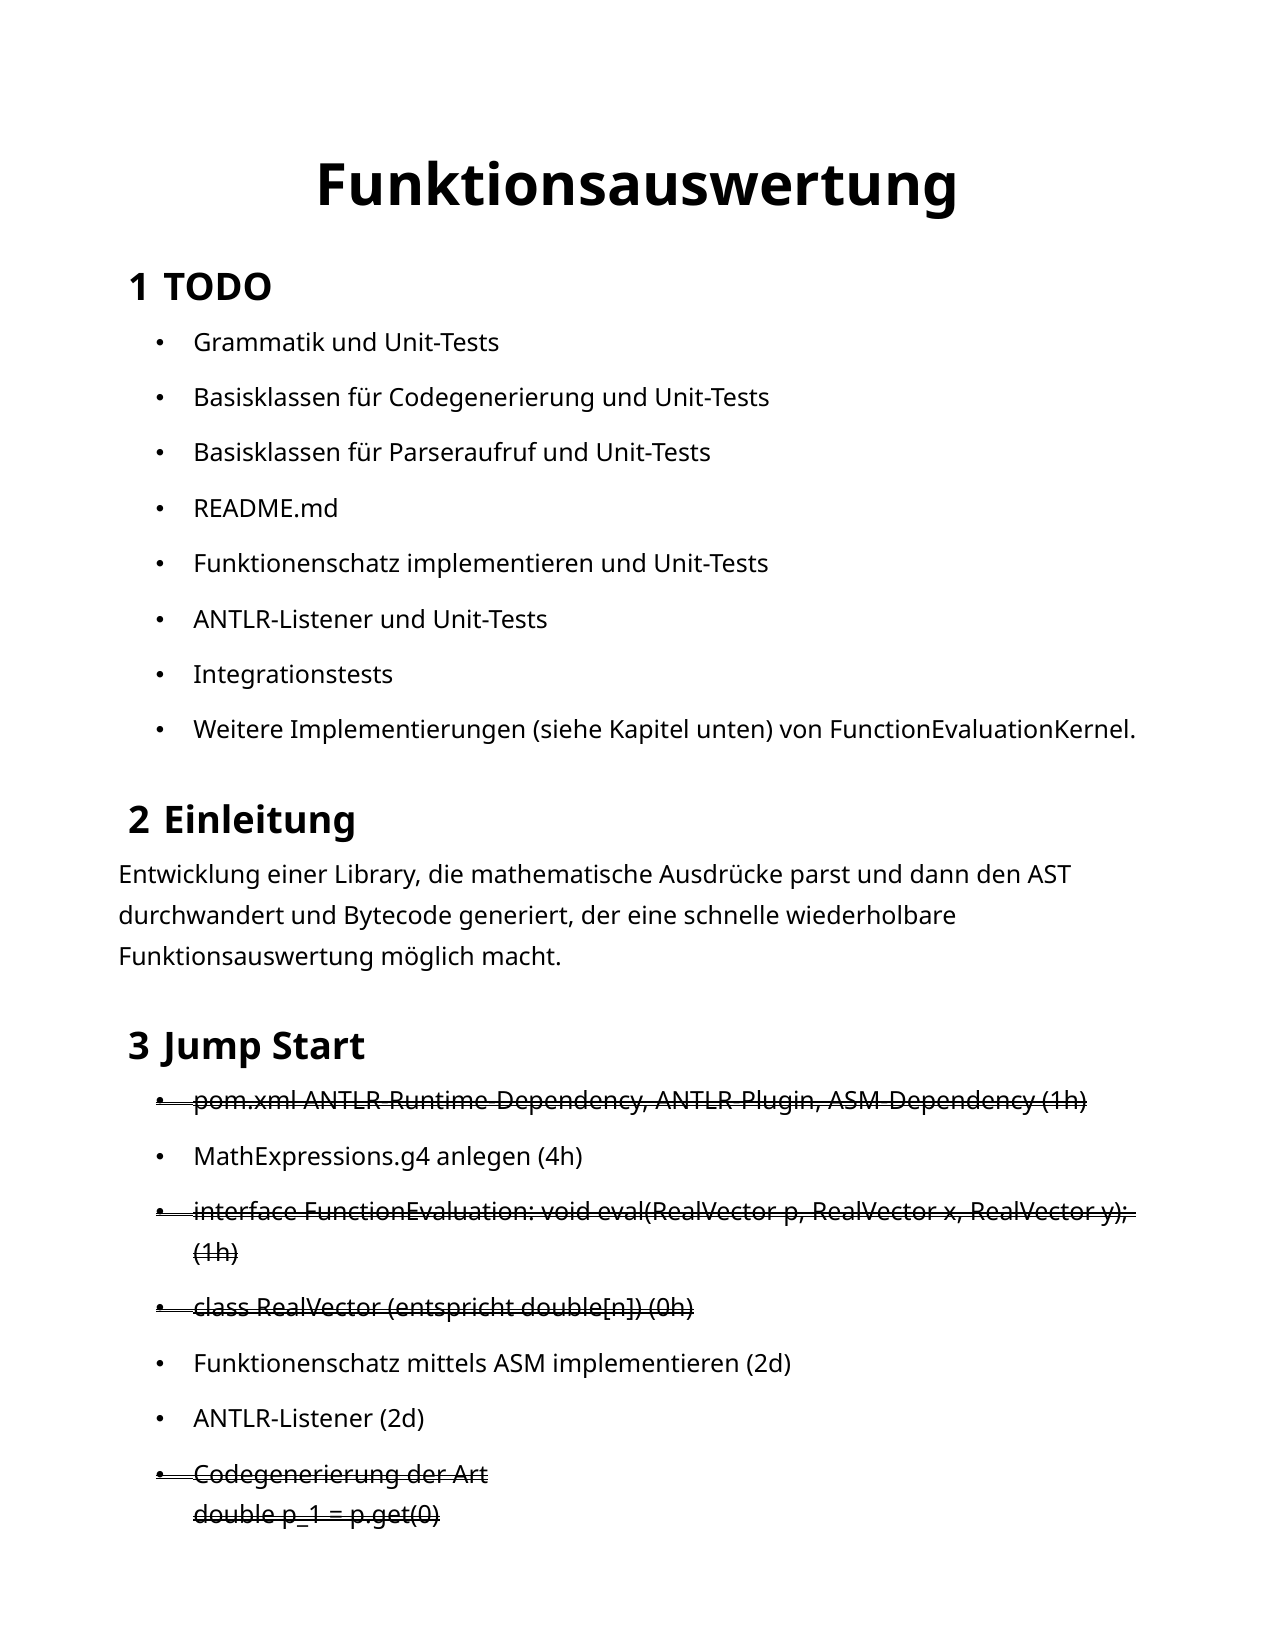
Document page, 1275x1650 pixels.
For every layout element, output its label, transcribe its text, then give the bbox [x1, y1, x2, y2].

list Basisklassen für Codegenerierung und Unit-Tests [156, 380, 1157, 414]
list Weitere Implementierungen (siehe Kapitel unten) von FunctionEvaluationKernel. [156, 712, 1157, 746]
title Funktionsauswertung [118, 143, 1157, 223]
subtitle Jump Start [118, 1019, 1157, 1071]
list interface FunctionEvaluation: void eval(RealVector p, RealVector x, RealVector y); (1h) [156, 1194, 1157, 1269]
list Funktionenschatz mittels ASM implementieren (2d) [156, 1346, 1157, 1379]
list Basisklassen für Parseraufruf und Unit-Tests [156, 435, 1157, 469]
subtitle Einleitung [118, 793, 1157, 844]
list README.md [156, 491, 1157, 524]
list MathExpressions.g4 anlegen (4h) [156, 1138, 1157, 1172]
text Entwicklung einer Library, die mathematische Ausdrücke parst und dann den AST durchwandert und Bytecode generiert, der eine schnelle wiederholbare Funktionsauswertung möglich macht. [118, 857, 1157, 972]
list Integrationstests [156, 657, 1157, 691]
list Grammatik und Unit-Tests [156, 324, 1157, 358]
list ANTLR-Listener und Unit-Tests [156, 601, 1157, 635]
list class RealVector (entspricht double[n]) (0h) [156, 1290, 1157, 1324]
subtitle TODO [118, 260, 1157, 312]
list Codegenerierung der Art double p_1 = p.get(0) [156, 1456, 1157, 1531]
list pom.xml ANTLR-Runtime-Dependency, ANTLR-Plugin, ASM-Dependency (1h) [156, 1083, 1157, 1117]
list Funktionenschatz implementieren und Unit-Tests [156, 546, 1157, 580]
list ANTLR-Listener (2d) [156, 1401, 1157, 1435]
